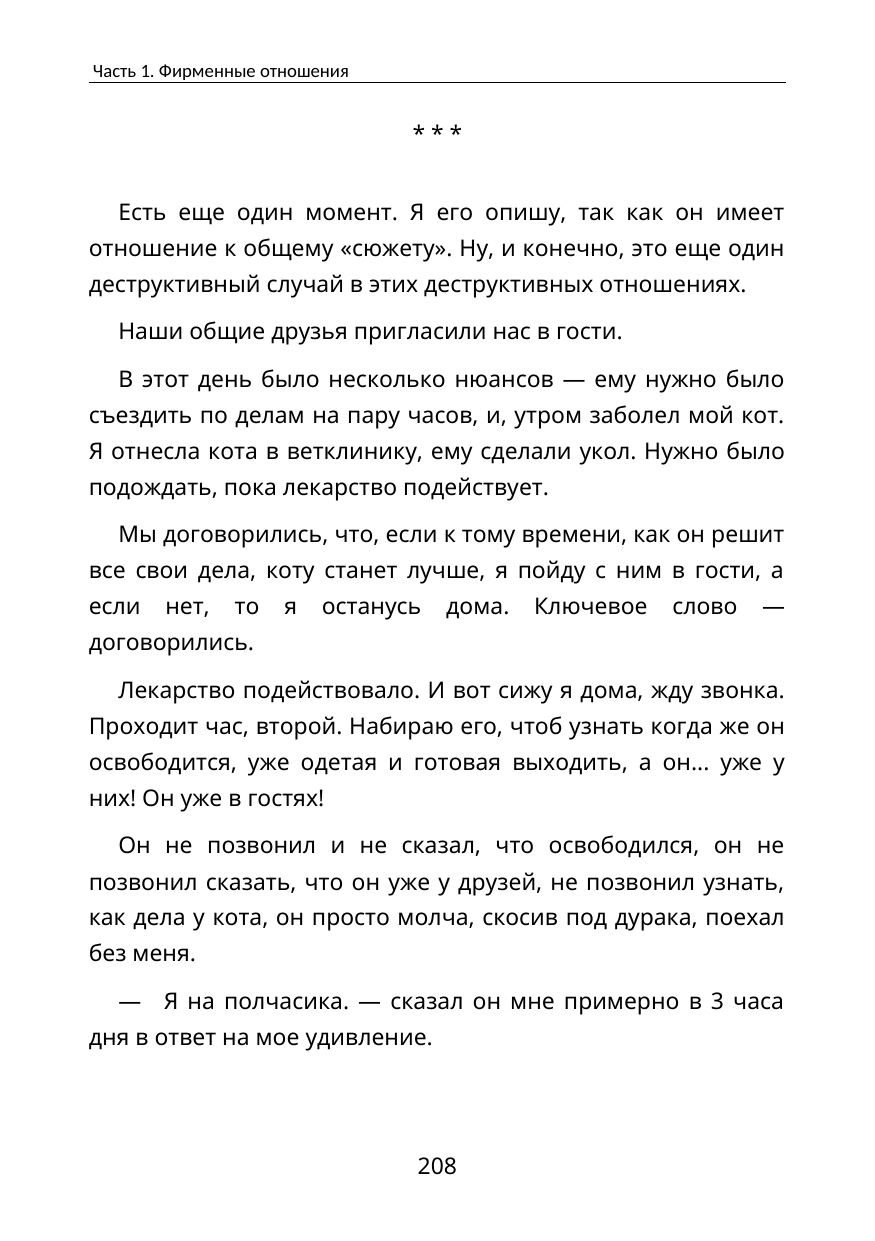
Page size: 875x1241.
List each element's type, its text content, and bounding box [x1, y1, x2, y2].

text В этот день было несколько нюансов — ему нужно было съездить по делам на пару часов, и, утром заболел мой кот. Я отнесла кота в ветклинику, ему сделали укол. Нужно было подождать, пока лекарство подействует. [88, 363, 786, 502]
text Наши общие друзья пригласили нас в гости. [88, 315, 786, 346]
text Есть еще один момент. Я его опишу, так как он имеет отношение к общему «сюжету». Ну, и конечно, это еще один деструктивный случай в этих деструктивных отношениях. [88, 196, 786, 299]
list Я на полчасика. — сказал он мне примерно в 3 часа дня в ответ на мое удивление. [88, 985, 786, 1052]
text Он не позвонил и не сказал, что освободился, он не позвонил сказать, что он уже у друзей, не позвонил узнать, как дела у кота, он просто молча, скосив под дурака, поехал без меня. [88, 829, 786, 968]
text Лекарство подействовало. И вот сижу я дома, жду звонка. Проходит час, второй. Набираю его, чтоб узнать когда же он освободится, уже одетая и готовая выходить, а он... уже у них! Он уже в гостях! [88, 674, 786, 813]
subtitle * * * [88, 118, 786, 149]
text Мы договорились, что, если к тому времени, как он решит все свои дела, коту станет лучше, я пойду с ним в гости, а если нет, то я останусь дома. Ключевое слово — договорились. [88, 518, 786, 657]
